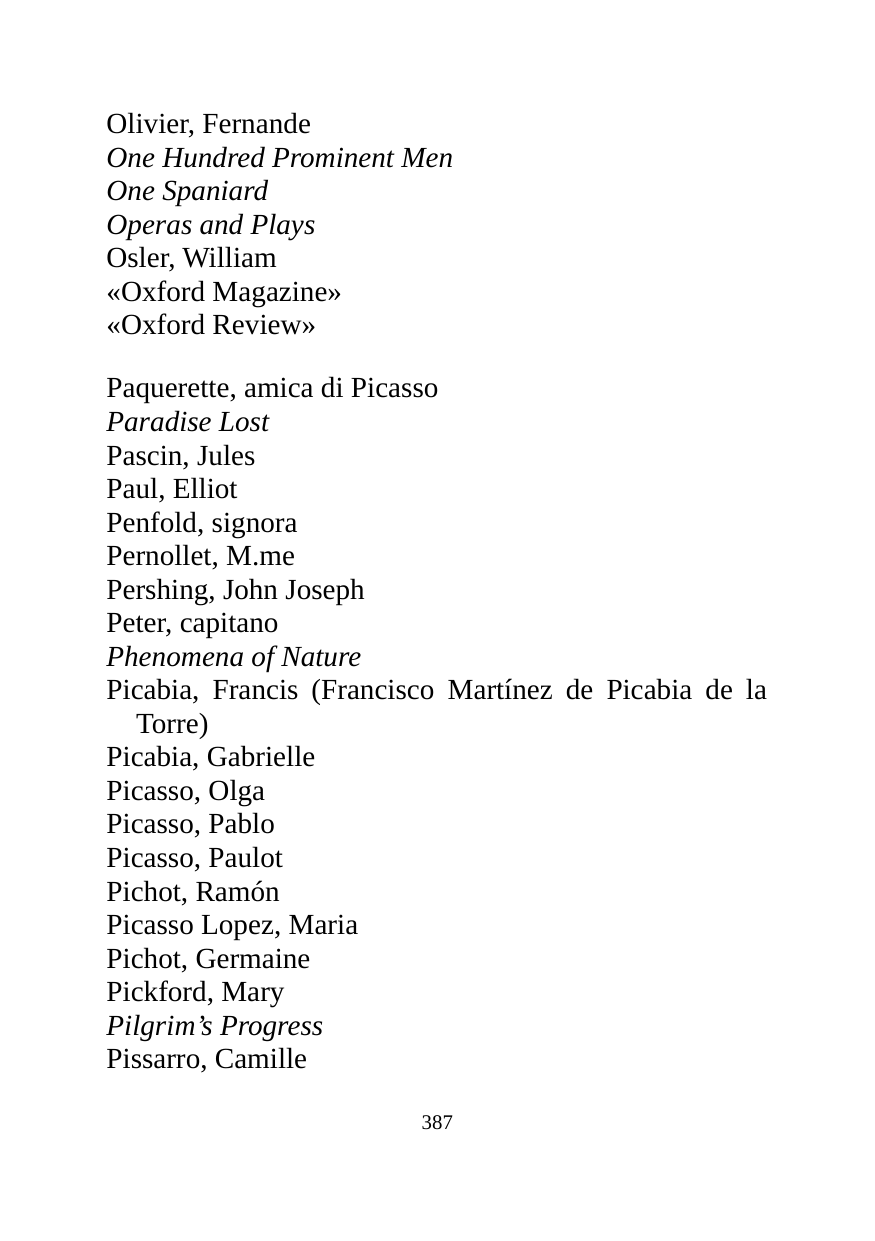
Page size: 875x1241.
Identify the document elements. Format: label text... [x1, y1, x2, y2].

text Osler, William [106, 240, 768, 274]
text Picasso, Pablo [106, 807, 768, 840]
text One Spaniard [106, 173, 768, 207]
text Peter, capitano [106, 605, 768, 639]
text Operas and Plays [106, 207, 768, 240]
text Phenomena of Nature [106, 639, 768, 672]
text «Oxford Magazine» [106, 274, 768, 307]
text Pascin, Jules [106, 438, 768, 471]
text Pershing, John Joseph [106, 572, 768, 605]
text Paquerette, amica di Picasso [106, 371, 768, 404]
text Pissarro, Camille [106, 1041, 768, 1075]
text Olivier, Fernande [106, 106, 768, 140]
text Pilgrim’s Progress [106, 1008, 768, 1041]
text Pichot, Ramón [106, 874, 768, 907]
text Picabia, Gabrielle [106, 739, 768, 773]
text Pickford, Mary [106, 974, 768, 1008]
text «Oxford Review» [106, 307, 768, 341]
text Paul, Elliot [106, 471, 768, 505]
text Picabia, Francis (Francisco Martínez de Picabia de la Torre) [106, 672, 768, 739]
text Pichot, Germaine [106, 941, 768, 974]
text Picasso, Olga [106, 773, 768, 807]
text One Hundred Prominent Men [106, 140, 768, 173]
text Picasso Lopez, Maria [106, 907, 768, 941]
text Paradise Lost [106, 404, 768, 438]
text Pernollet, M.me [106, 538, 768, 572]
text Picasso, Paulot [106, 840, 768, 874]
text Penfold, signora [106, 505, 768, 538]
